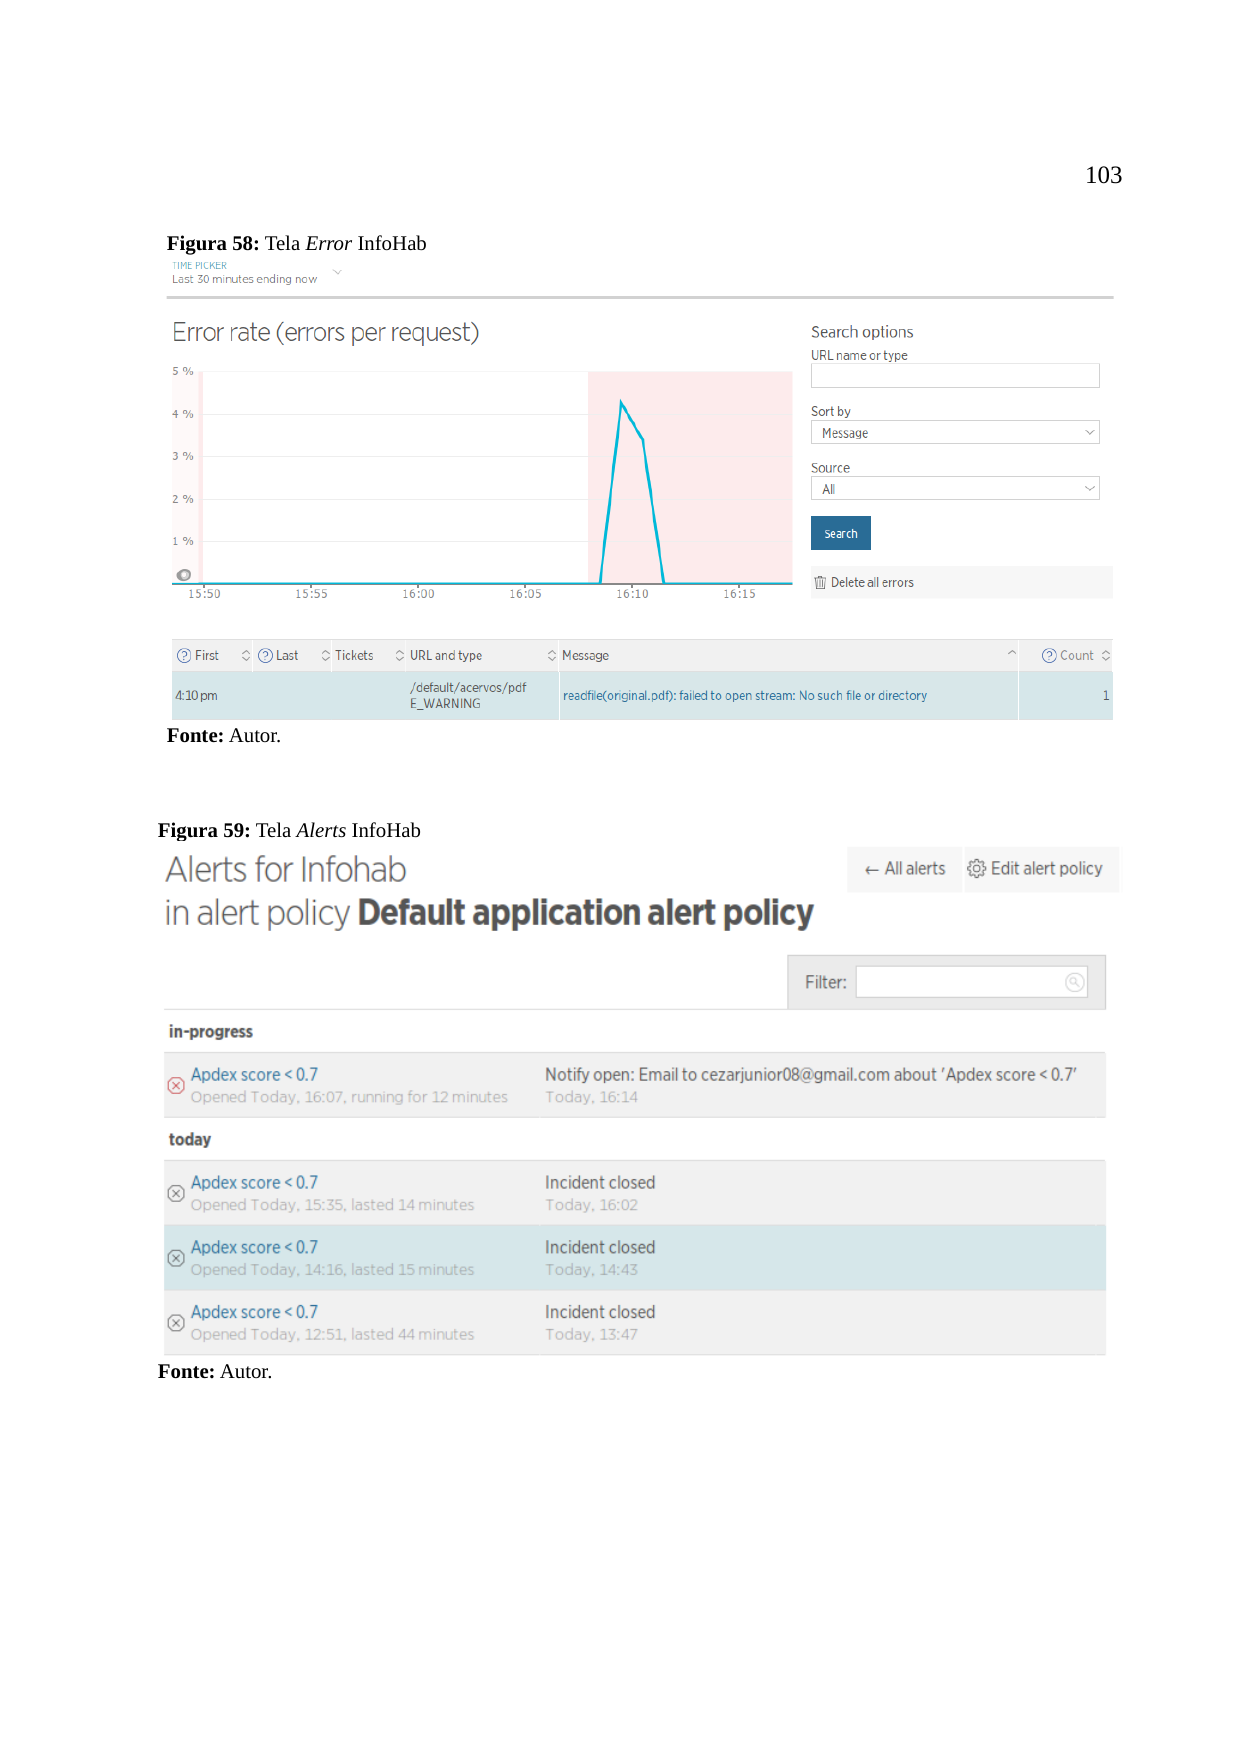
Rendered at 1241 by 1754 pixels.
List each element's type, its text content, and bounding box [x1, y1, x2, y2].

text Fonte: Autor. [158, 1359, 1122, 1383]
picture [166, 255, 1114, 724]
picture [157, 841, 1123, 1359]
text Fonte: Autor. [167, 724, 1113, 747]
text Figura 59: Tela Alerts InfoHab [158, 817, 1122, 841]
text Figura 58: Tela Error InfoHab [167, 231, 1113, 255]
